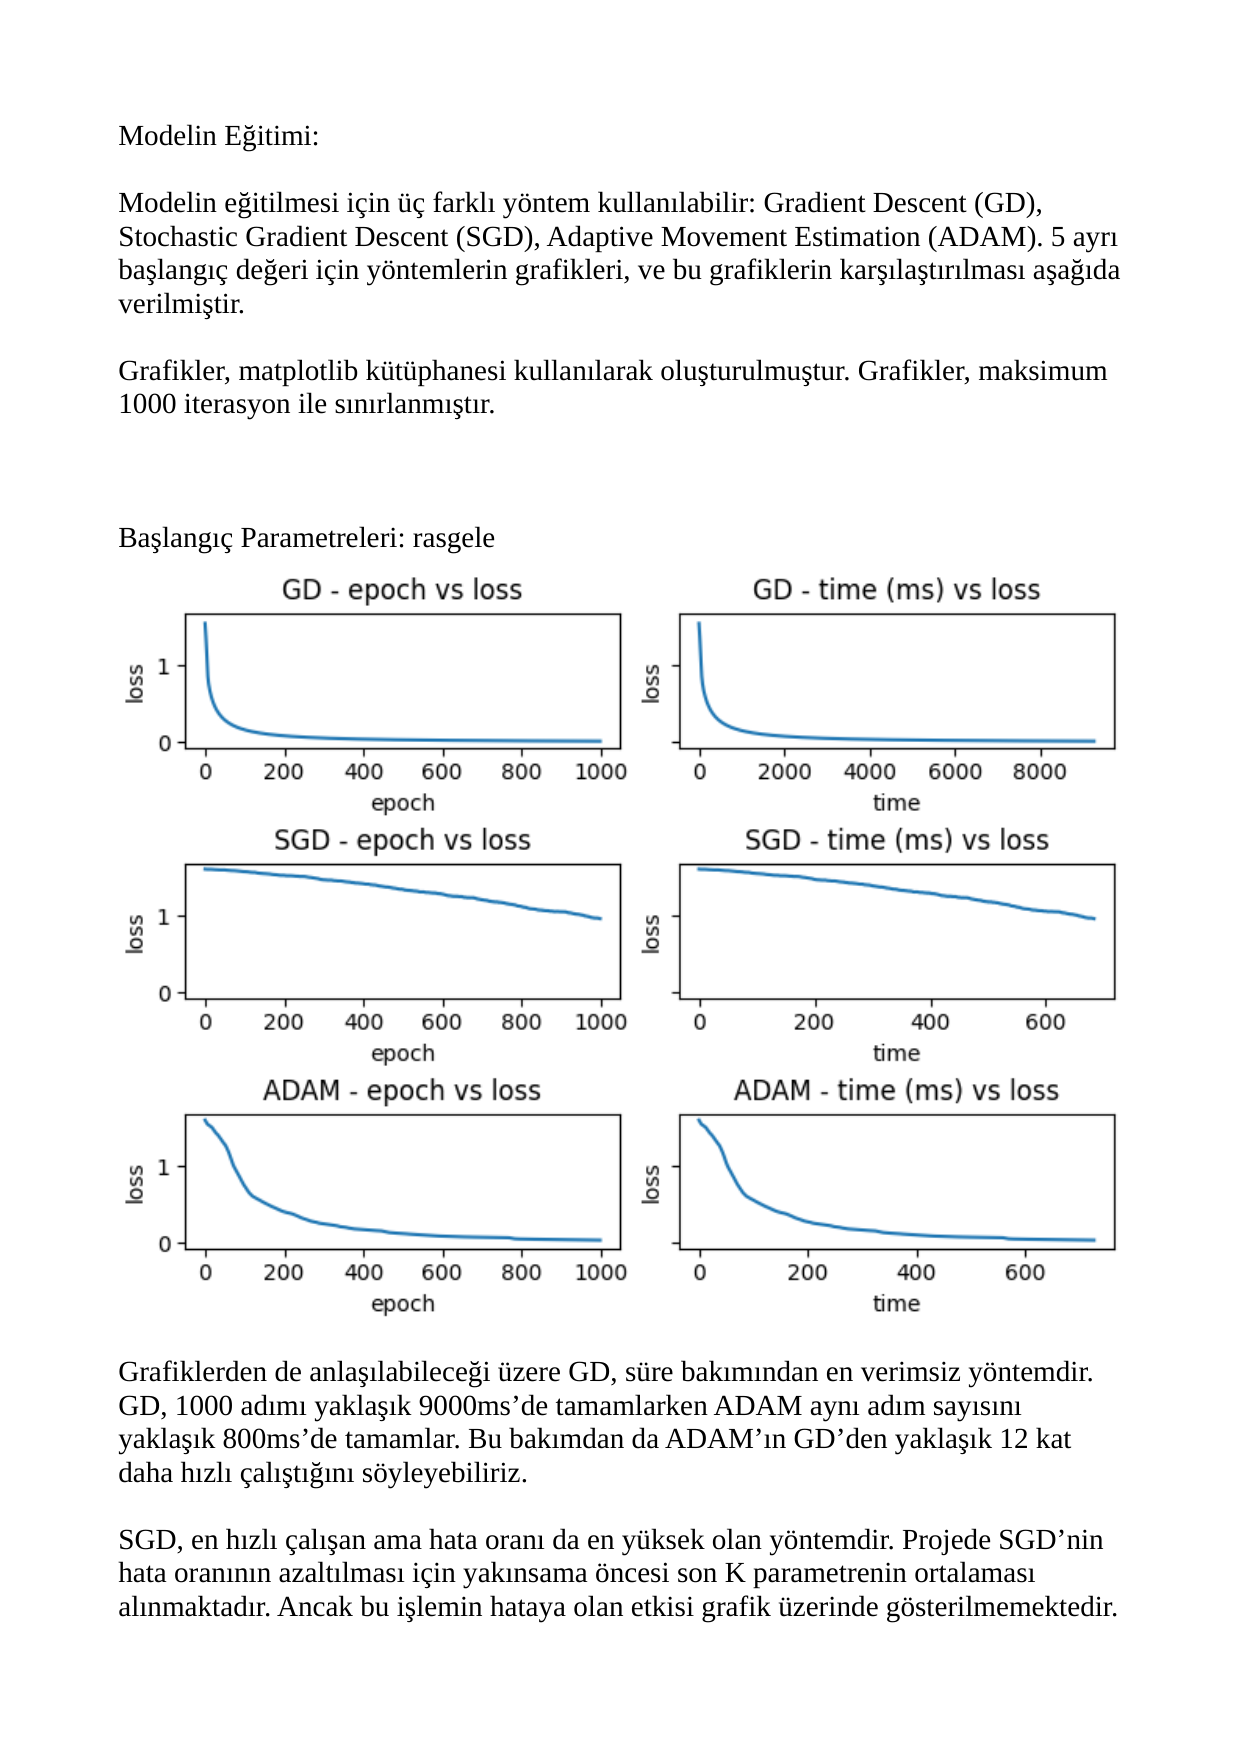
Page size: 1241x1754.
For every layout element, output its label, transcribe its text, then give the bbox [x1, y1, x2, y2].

text Grafikler, matplotlib kütüphanesi kullanılarak oluşturulmuştur. Grafikler, maksimum 1000 iterasyon ile sınırlanmıştır. [118, 353, 1122, 420]
text Modelin Eğitimi: [118, 118, 1122, 152]
picture [121, 573, 1119, 1321]
text Modelin eğitilmesi için üç farklı yöntem kullanılabilir: Gradient Descent (GD), Stochastic Gradient Descent (SGD), Adaptive Movement Estimation (ADAM). 5 ayrı başlangıç değeri için yöntemlerin grafikleri, ve bu grafiklerin karşılaştırılması aşağıda verilmiştir. [118, 185, 1122, 319]
text Başlangıç Parametreleri: rasgele [118, 521, 1122, 554]
text SGD, en hızlı çalışan ama hata oranı da en yüksek olan yöntemdir. Projede SGD’nin hata oranının azaltılması için yakınsama öncesi son K parametrenin ortalaması alınmaktadır. Ancak bu işlemin hataya olan etkisi grafik üzerinde gösterilmemektedir. [118, 1522, 1122, 1623]
text Grafiklerden de anlaşılabileceği üzere GD, süre bakımından en verimsiz yöntemdir. GD, 1000 adımı yaklaşık 9000ms’de tamamlarken ADAM aynı adım sayısını yaklaşık 800ms’de tamamlar. Bu bakımdan da ADAM’ın GD’den yaklaşık 12 kat daha hızlı çalıştığını söyleyebiliriz. [118, 1354, 1122, 1488]
